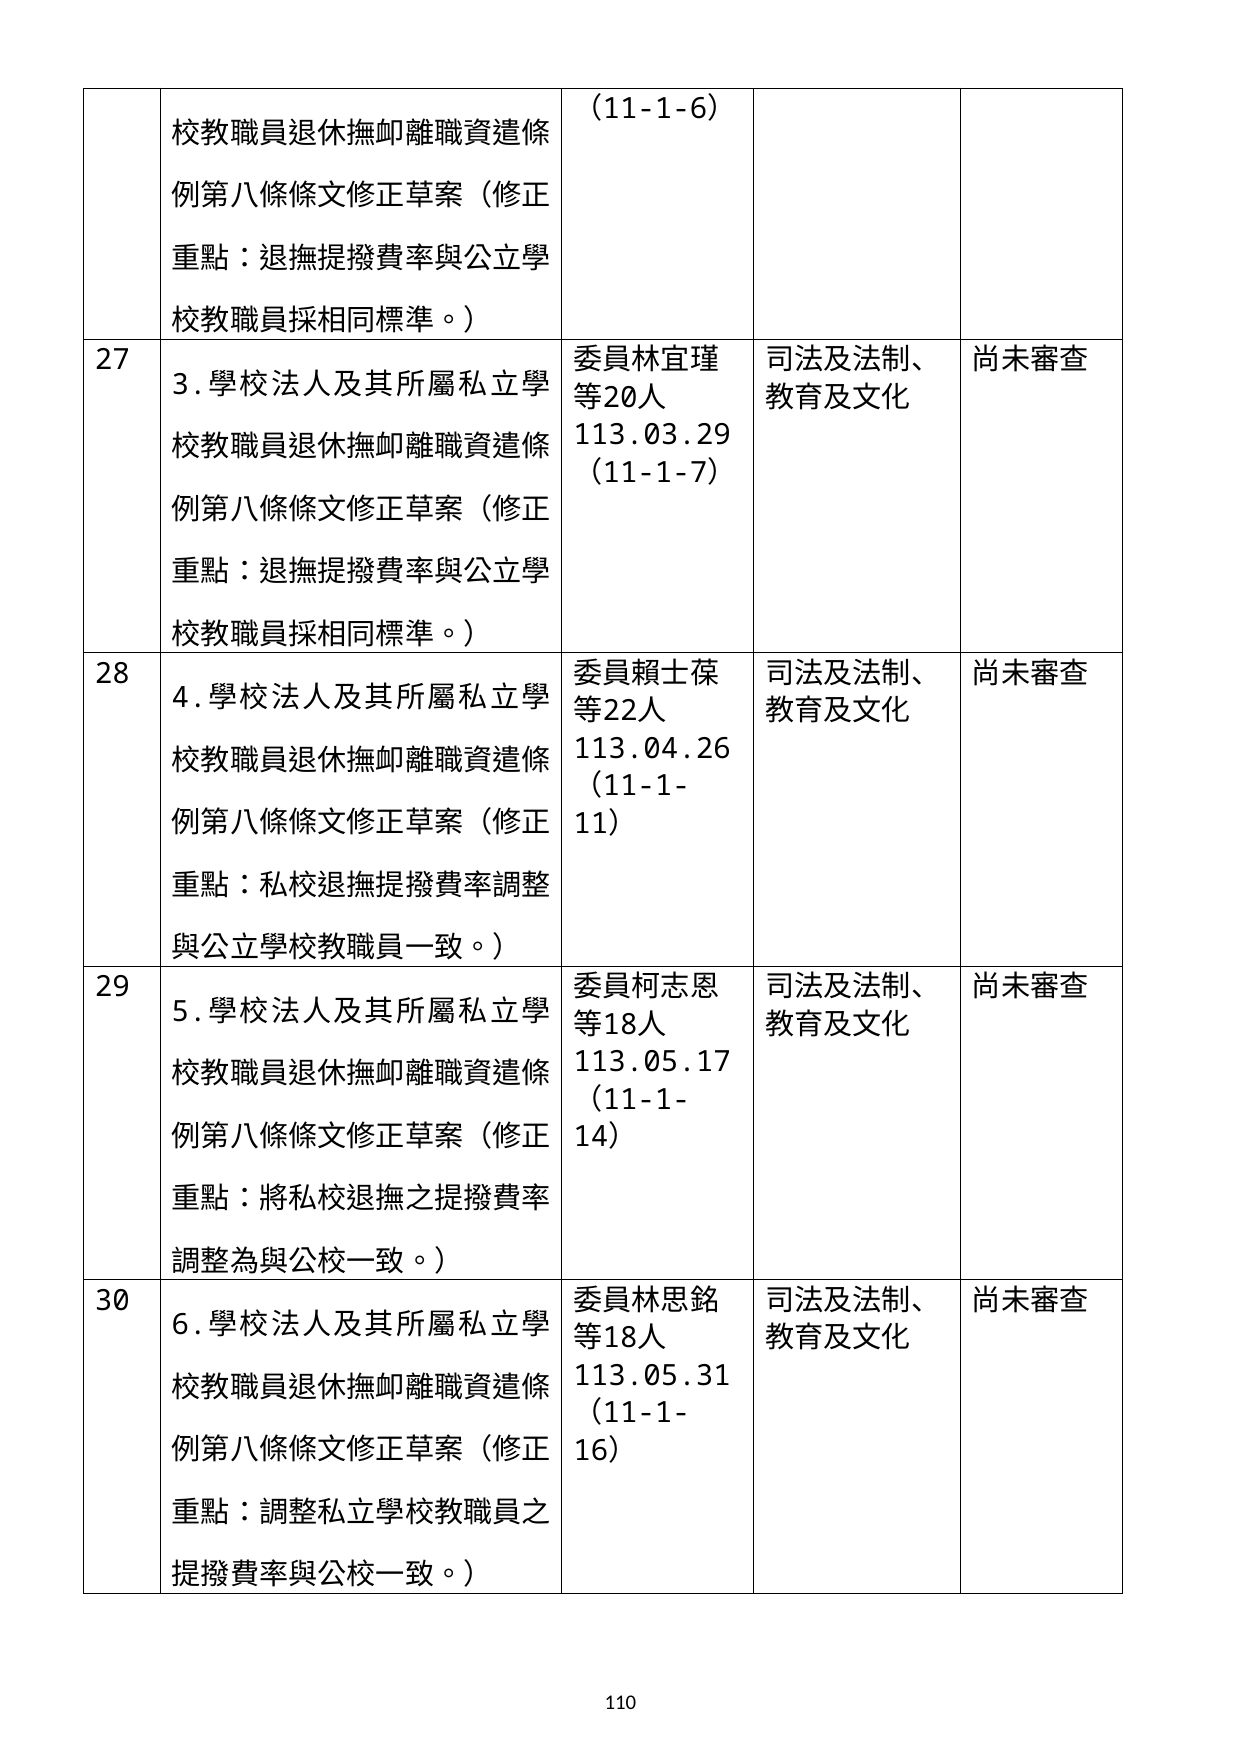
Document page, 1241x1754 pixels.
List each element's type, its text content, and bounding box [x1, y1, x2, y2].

table_cell 校教職員退休撫卹離職資遣條例第八條條文修正草案（修正重點：退撫提撥費率與公立學校教職員採相同標準。） [161, 89, 561, 339]
table_cell 委員林思銘 等18人 113.05.31 （11-1-16） [562, 1280, 753, 1593]
table_cell 司法及法制、教育及文化 [754, 1280, 960, 1593]
table_cell （11-1-6） [562, 89, 753, 339]
table_cell 30 [84, 1280, 160, 1593]
table_cell 29 [84, 967, 160, 1279]
table_cell 6.學校法人及其所屬私立學校教職員退休撫卹離職資遣條例第八條條文修正草案（修正重點：調整私立學校教職員之提撥費率與公校一致。） [161, 1280, 561, 1593]
table_cell 尚未審查 [961, 653, 1122, 966]
table_cell 尚未審查 [961, 967, 1122, 1279]
table_cell 3.學校法人及其所屬私立學校教職員退休撫卹離職資遣條例第八條條文修正草案（修正重點：退撫提撥費率與公立學校教職員採相同標準。） [161, 340, 561, 652]
table_cell 5.學校法人及其所屬私立學校教職員退休撫卹離職資遣條例第八條條文修正草案（修正重點：將私校退撫之提撥費率調整為與公校一致。） [161, 967, 561, 1279]
table_cell 委員柯志恩 等18人 113.05.17 （11-1-14） [562, 967, 753, 1279]
table_cell 尚未審查 [961, 1280, 1122, 1593]
table_cell 司法及法制、教育及文化 [754, 967, 960, 1279]
table_cell 司法及法制、教育及文化 [754, 340, 960, 652]
table_cell 28 [84, 653, 160, 966]
table_cell 司法及法制、教育及文化 [754, 653, 960, 966]
table_cell [754, 89, 960, 339]
table_cell 委員林宜瑾 等20人 113.03.29 （11-1-7） [562, 340, 753, 652]
table_cell [84, 89, 160, 339]
table_cell 尚未審查 [961, 340, 1122, 652]
table_cell 委員賴士葆 等22人 113.04.26 （11-1-11） [562, 653, 753, 966]
table_cell 4.學校法人及其所屬私立學校教職員退休撫卹離職資遣條例第八條條文修正草案（修正重點：私校退撫提撥費率調整與公立學校教職員一致。） [161, 653, 561, 966]
table_cell [961, 89, 1122, 339]
table_cell 27 [84, 340, 160, 652]
